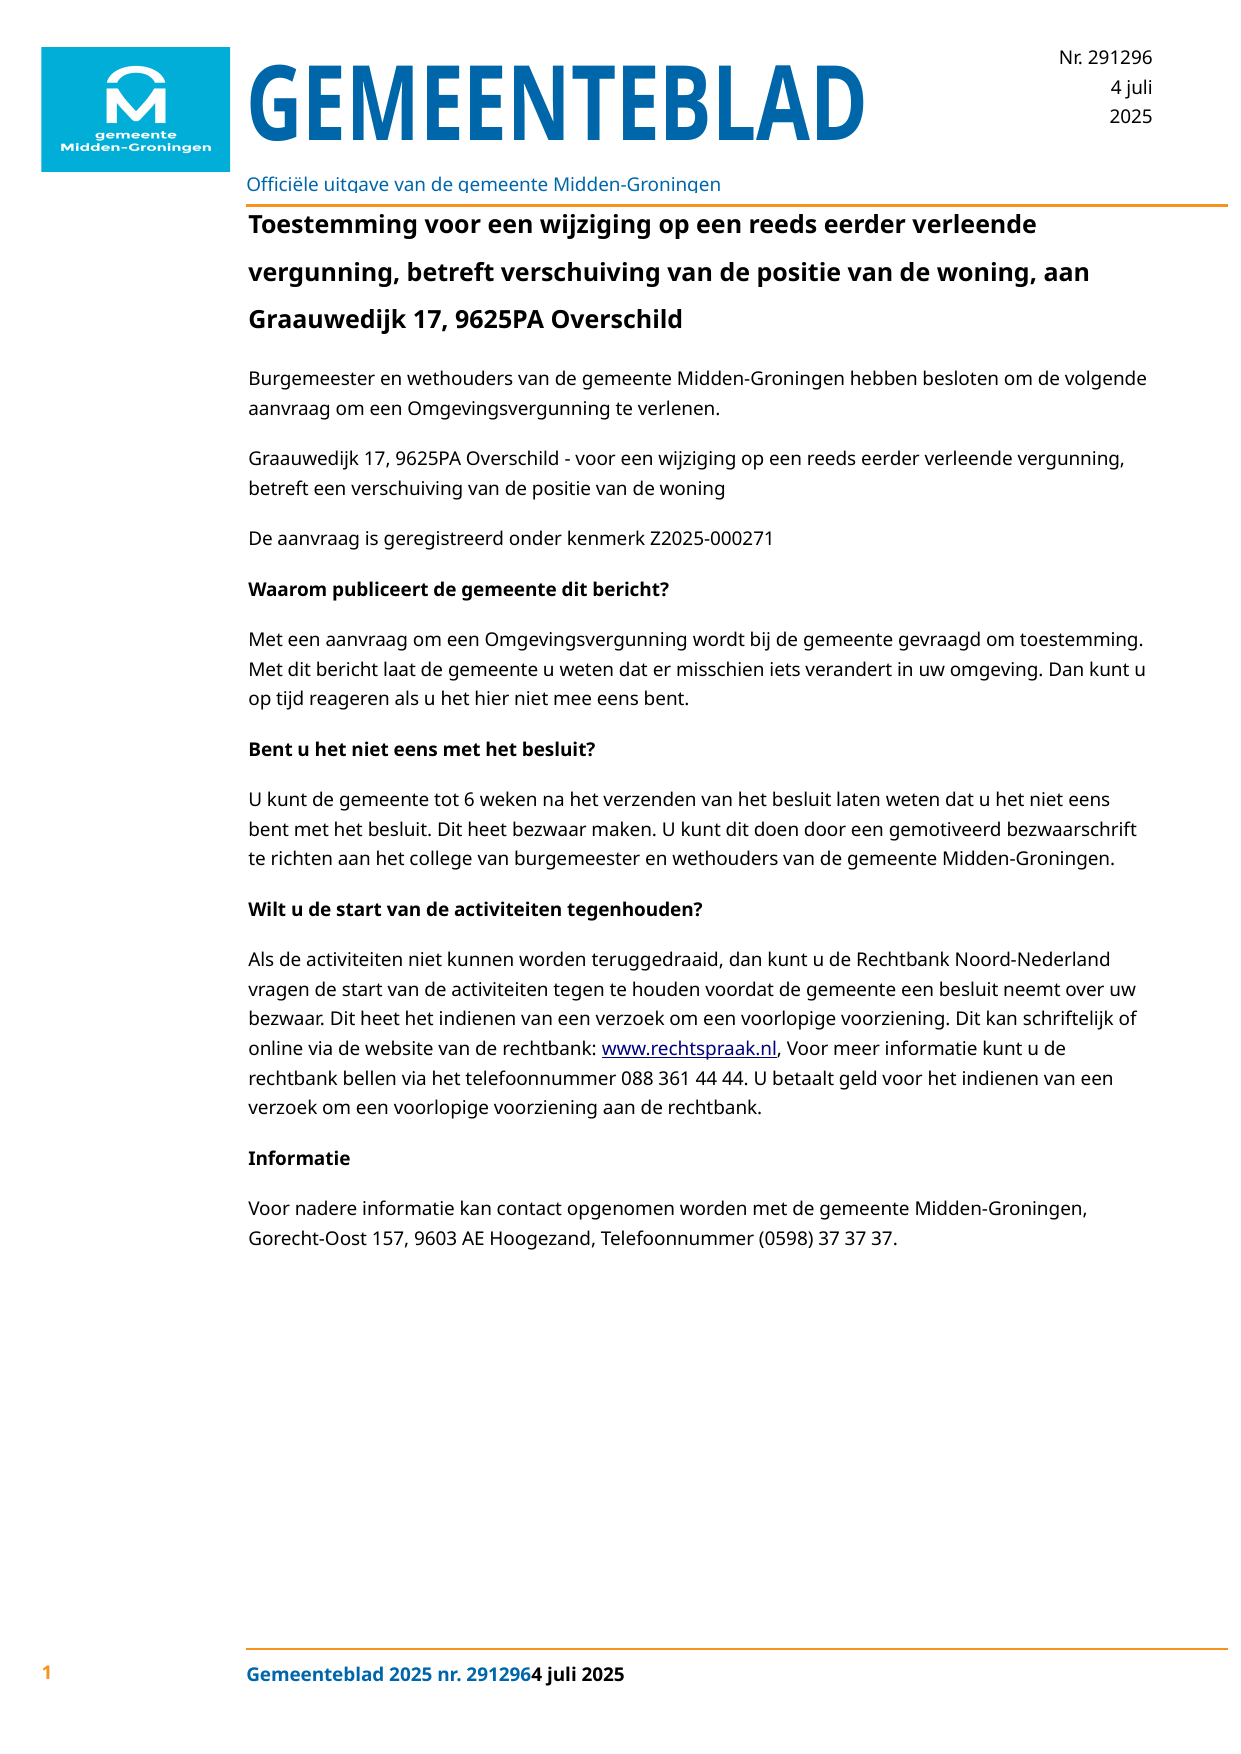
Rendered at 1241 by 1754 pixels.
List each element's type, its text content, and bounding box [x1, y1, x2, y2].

text U kunt de gemeente tot 6 weken na het verzenden van het besluit laten weten dat u het niet eens bent met het besluit. Dit heet bezwaar maken. U kunt dit doen door een gemotiveerd bezwaarschrift te richten aan het college van burgemeester en wethouders van de gemeente Midden-Groningen. [248, 786, 1152, 871]
text Graauwedijk 17, 9625PA Overschild - voor een wijziging op een reeds eerder verleende vergunning, betreft een verschuiving van de positie van de woning [248, 446, 1152, 501]
text Waarom publiceert de gemeente dit bericht? [248, 576, 1152, 602]
picture [107, 89, 165, 122]
text De aanvraag is geregistreerd onder kenmerk Z2025-000271 [248, 526, 1152, 551]
text Voor nadere informatie kan contact opgenomen worden met de gemeente Midden-Groningen, Gorecht-Oost 157, 9603 AE Hoogezand, Telefoonnummer (0598) 37 37 37. [248, 1195, 1152, 1250]
text Burgemeester en wethouders van de gemeente Midden-Groningen hebben besloten om de volgende aanvraag om een Omgevingsvergunning te verlenen. [248, 366, 1152, 421]
text Toestemming voor een wijziging op een reeds eerder verleende vergunning, betreft verschuiving van de positie van de woning, aan Graauwedijk 17, 9625PA Overschild [248, 207, 1152, 336]
picture [108, 66, 164, 82]
text Wilt u de start van de activiteiten tegenhouden? [248, 896, 1152, 922]
text Als de activiteiten niet kunnen worden teruggedraaid, dan kunt u de Rechtbank Noord-Nederland vragen de start van de activiteiten tegen te houden voordat de gemeente een besluit neemt over uw bezwaar. Dit heet het indienen van een verzoek om een voorlopige voorziening. Dit kan schriftelijk of online via de website van de rechtbank: www.rechtspraak.nl, Voor meer informatie kunt u de rechtbank bellen via het telefoonnummer 088 361 44 44. U betaalt geld voor het indienen van een verzoek om een voorlopige voorziening aan de rechtbank. [248, 946, 1152, 1120]
text Bent u het niet eens met het besluit? [248, 736, 1152, 762]
picture [184, 146, 190, 153]
text Met een aanvraag om een Omgevingsvergunning wordt bij de gemeente gevraagd om toestemming. Met dit bericht laat de gemeente u weten dat er misschien iets verandert in uw omgeving. Dan kunt u op tijd reageren als u het hier niet mee eens bent. [248, 626, 1152, 711]
text Informatie [248, 1145, 1152, 1170]
